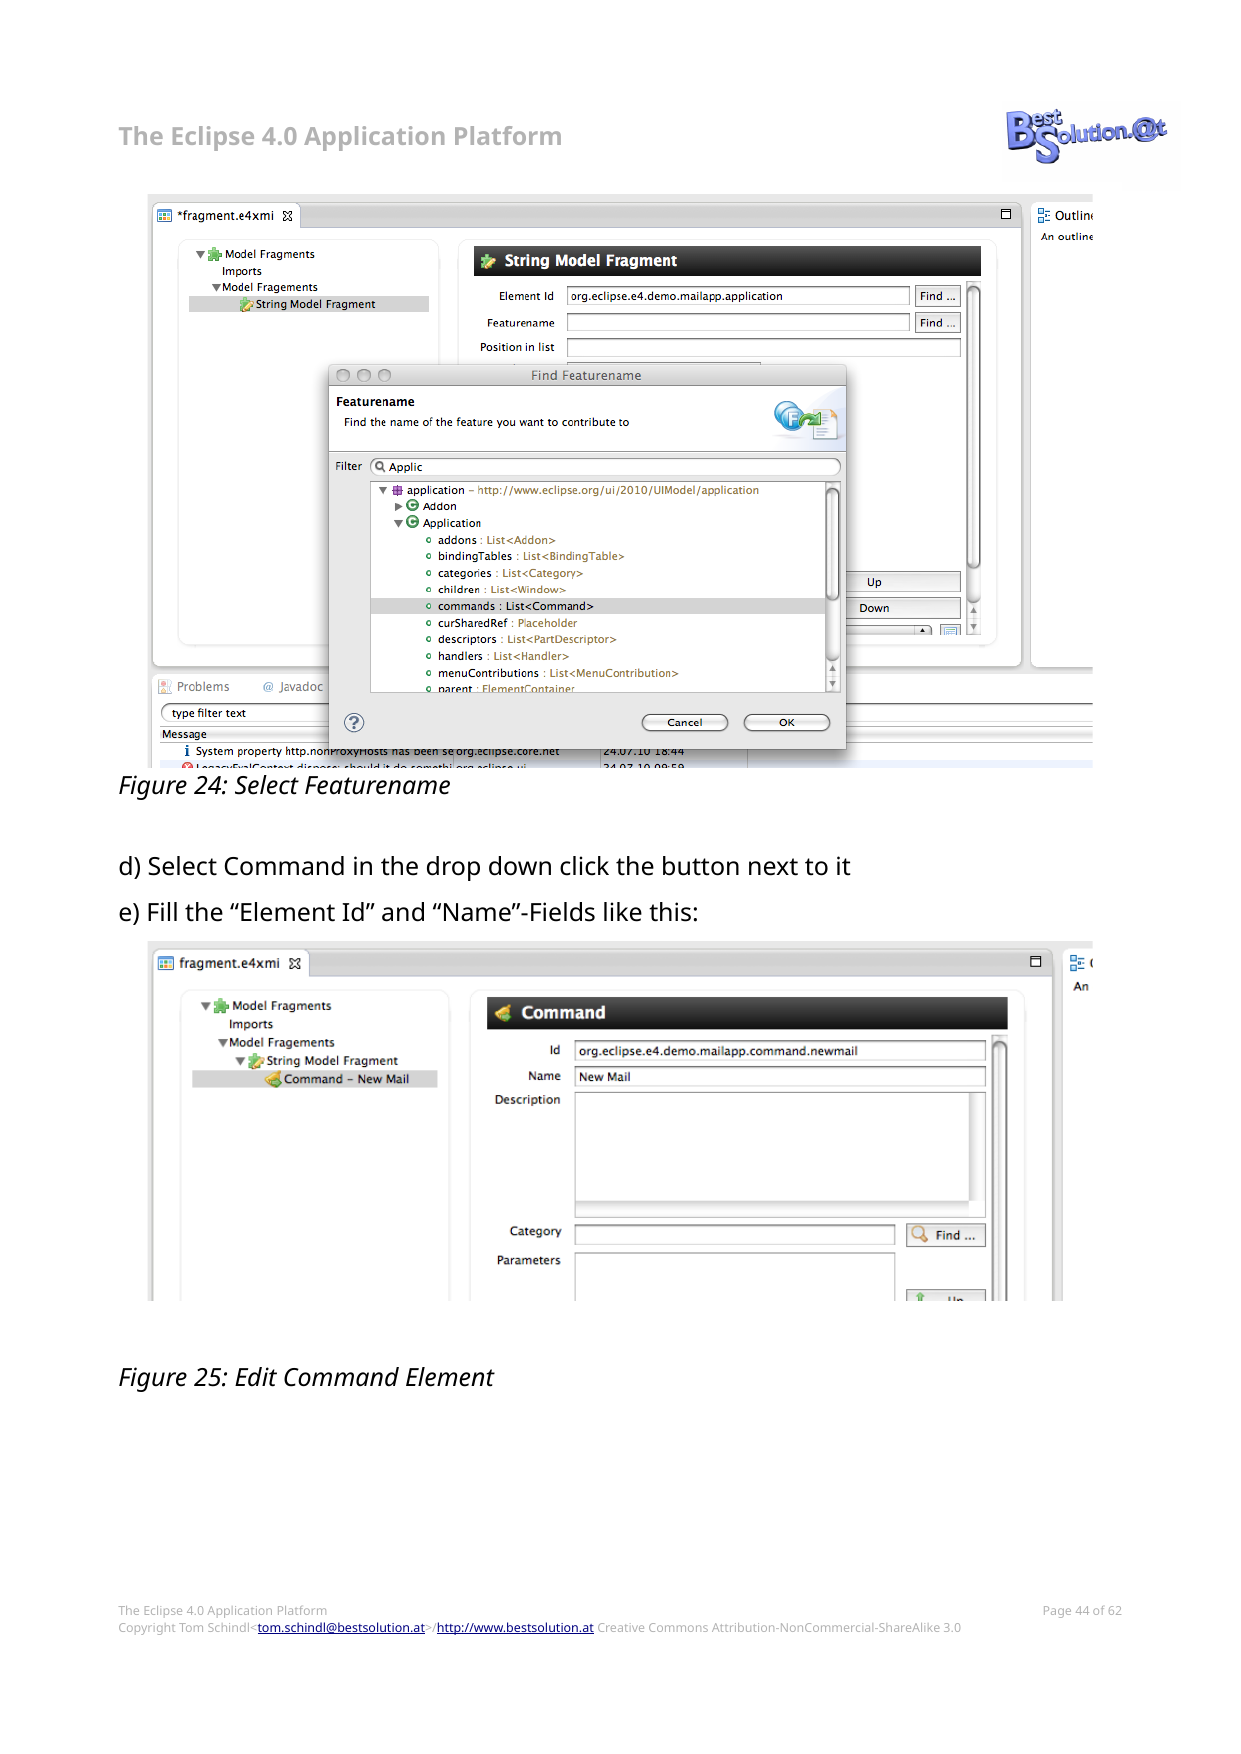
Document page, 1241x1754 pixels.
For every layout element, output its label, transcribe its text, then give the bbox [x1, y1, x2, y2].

picture [1002, 101, 1181, 191]
picture [147, 194, 1093, 768]
text d) Select Command in the drop down click the button next to it [118, 848, 1122, 882]
picture [147, 941, 1093, 1301]
text Figure 25: Edit Command Element [118, 1360, 1122, 1394]
text e) Fill the “Element Id” and “Name”-Fields like this: [118, 895, 1122, 929]
text Figure 24: Select Featurename [118, 768, 1122, 802]
